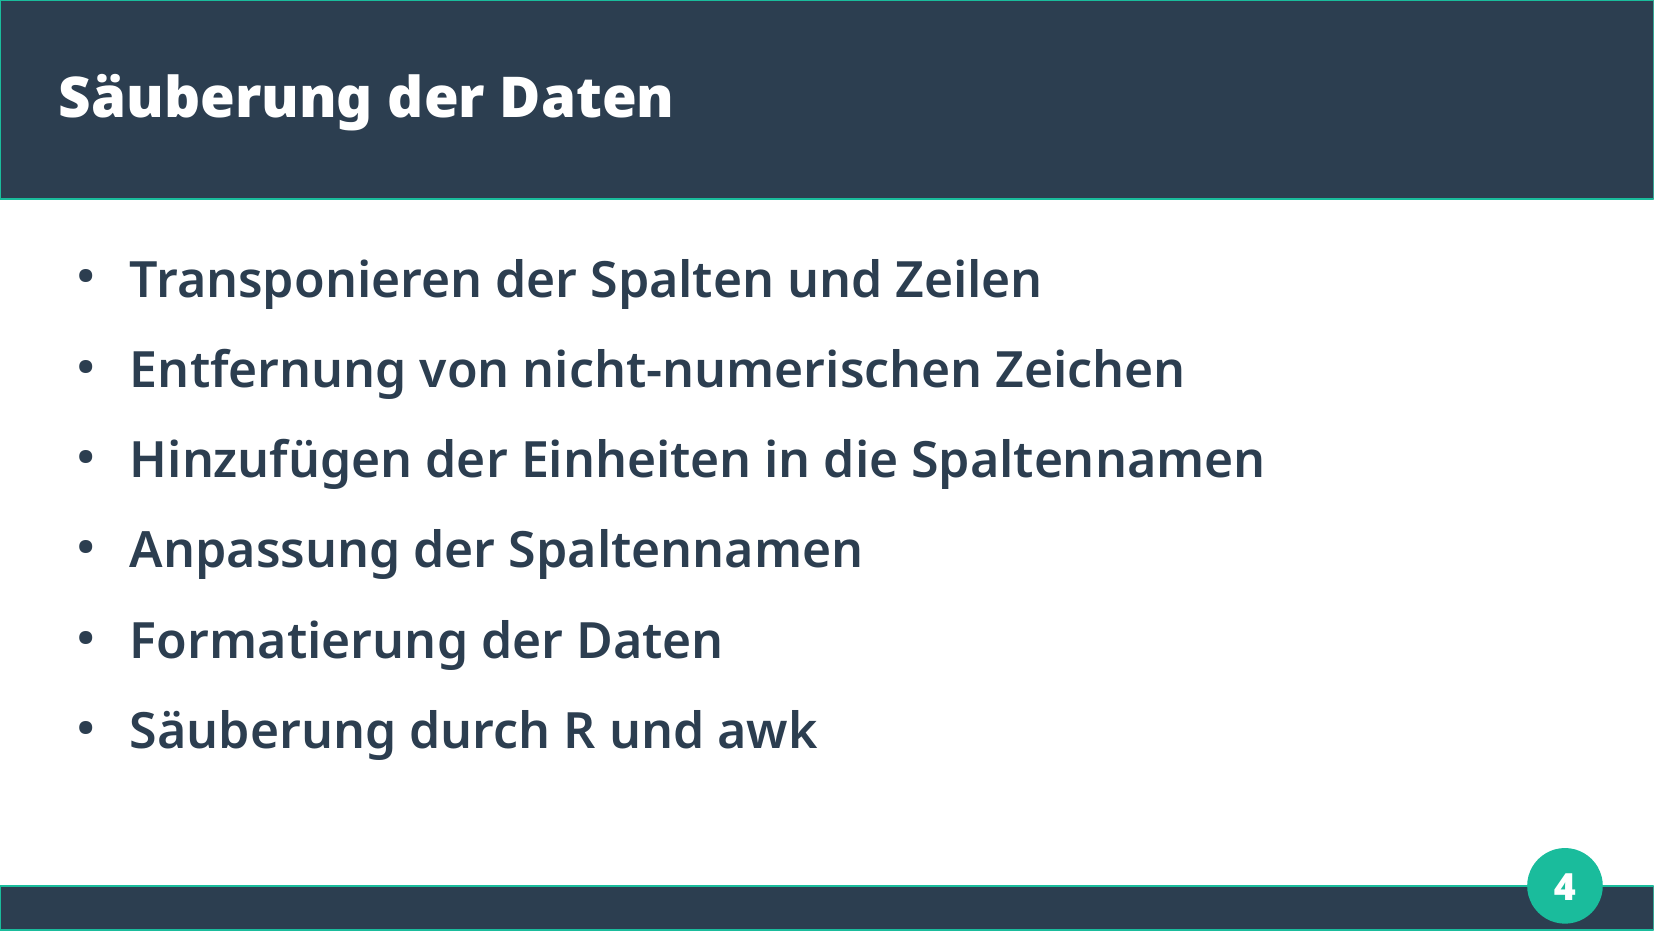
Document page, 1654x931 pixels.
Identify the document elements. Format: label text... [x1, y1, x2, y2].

list Transponieren der Spalten und Zeilen Entfernung von nicht-numerischen Zeichen Hinzufügen der Einheiten in die Spaltennamen Anpassung der Spaltennamen Formatierung der Daten Säuberung durch R und awk [59, 243, 1595, 864]
title Säuberung der Daten [59, 37, 1595, 155]
